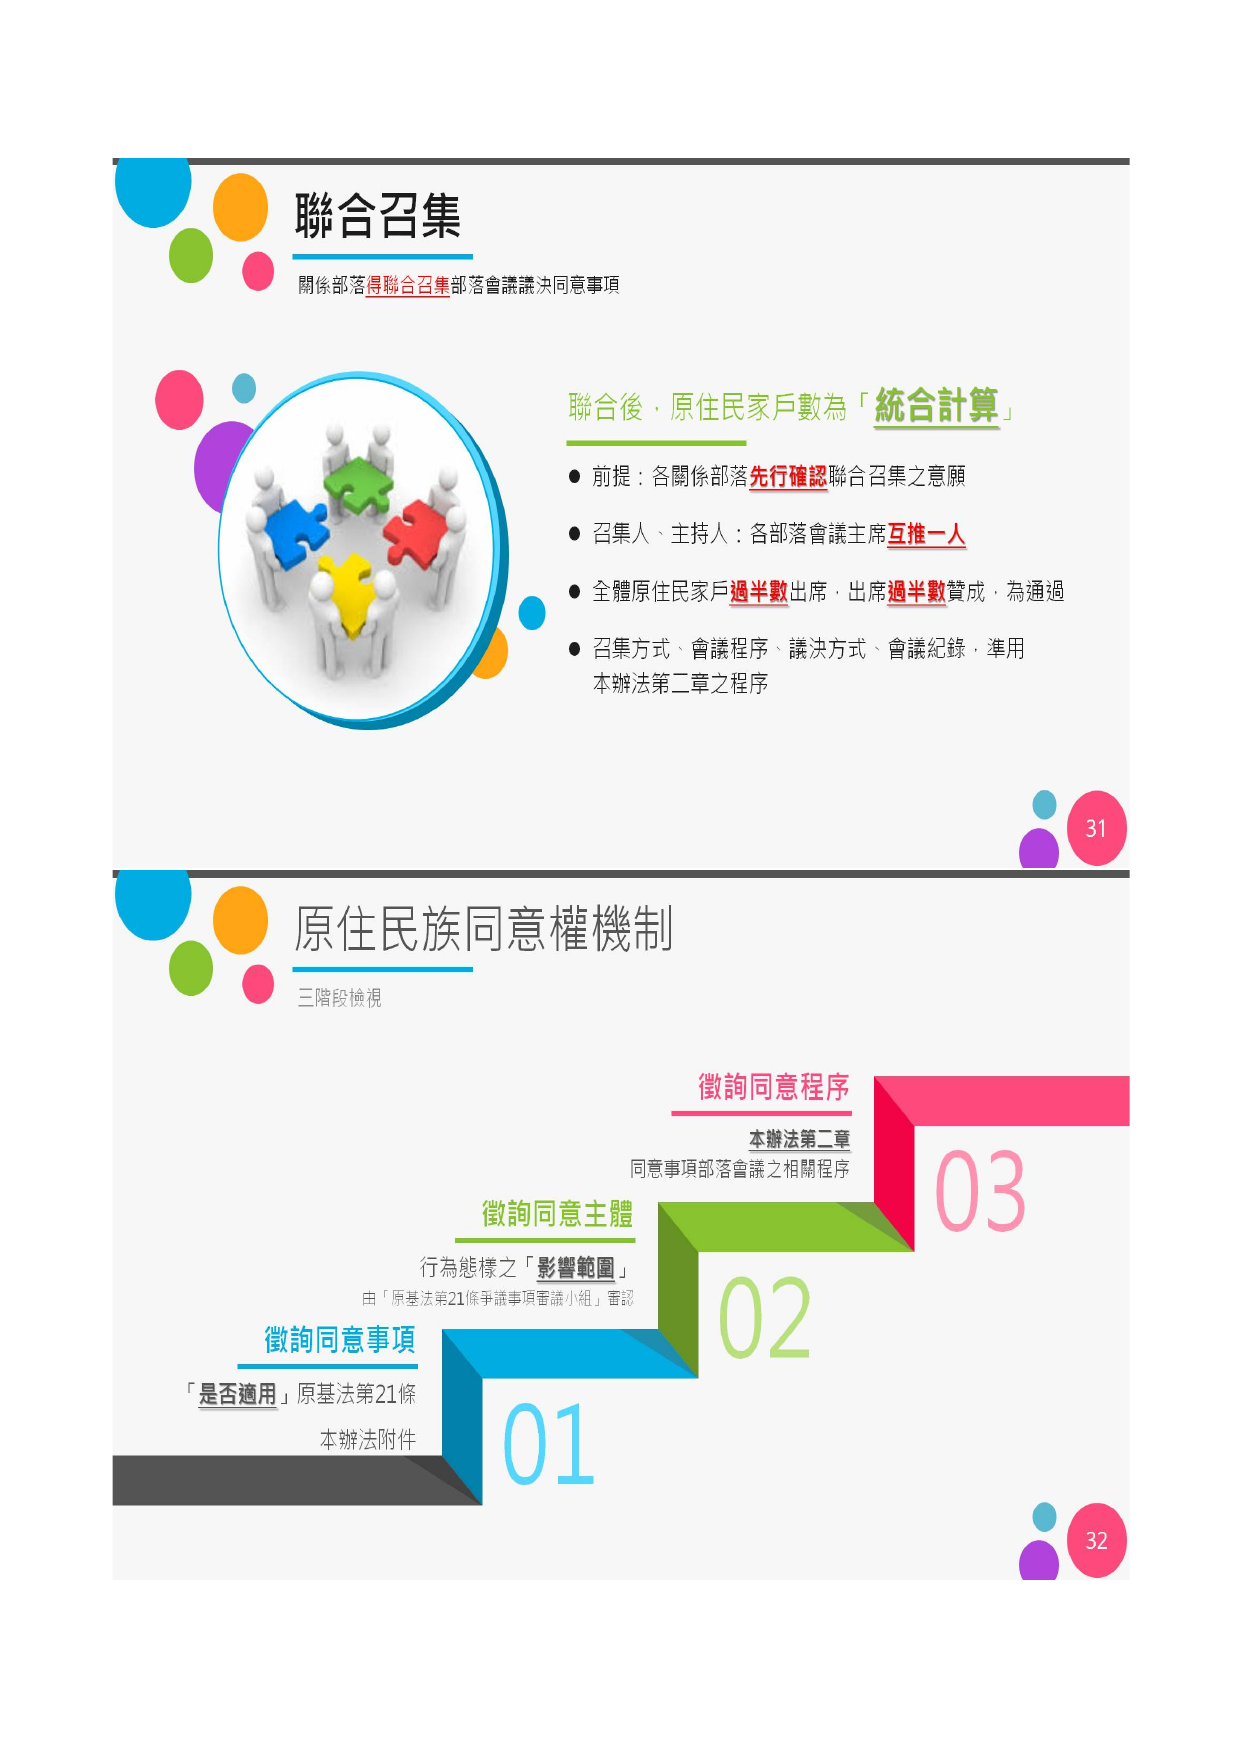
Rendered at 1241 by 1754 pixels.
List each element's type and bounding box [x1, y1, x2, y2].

picture [112, 158, 1130, 868]
picture [112, 870, 1130, 1580]
